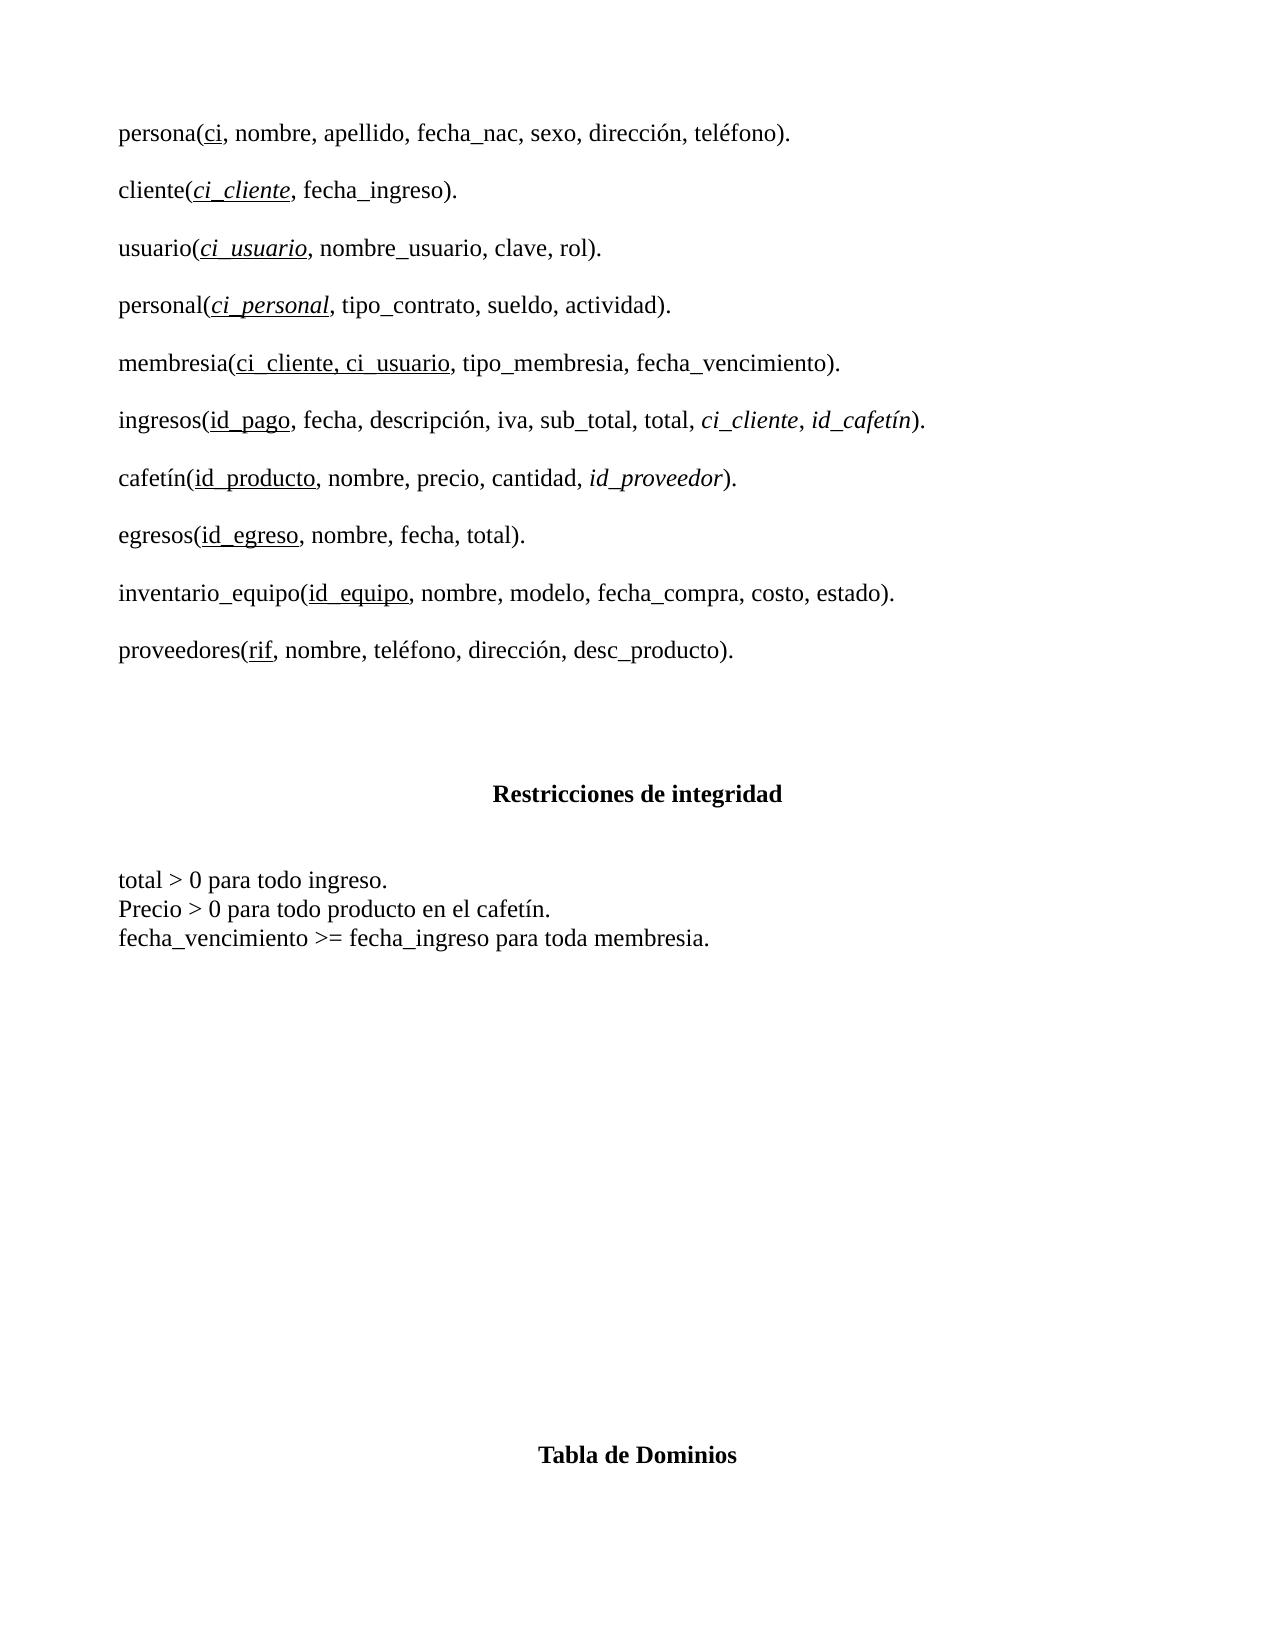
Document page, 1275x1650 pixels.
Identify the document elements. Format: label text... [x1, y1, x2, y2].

text Tabla de Dominios [118, 1441, 1157, 1469]
text Precio > 0 para todo producto en el cafetín. [118, 894, 1157, 923]
text fecha_vencimiento >= fecha_ingreso para toda membresia. [118, 923, 1157, 952]
text personal(ci_personal, tipo_contrato, sueldo, actividad). [118, 291, 1157, 319]
text proveedores(rif, nombre, teléfono, dirección, desc_producto). [118, 636, 1157, 664]
text total > 0 para todo ingreso. [118, 866, 1157, 894]
text Restricciones de integridad [118, 779, 1157, 808]
text inventario_equipo(id_equipo, nombre, modelo, fecha_compra, costo, estado). [118, 578, 1157, 607]
text cliente(ci_cliente, fecha_ingreso). [118, 176, 1157, 204]
text usuario(ci_usuario, nombre_usuario, clave, rol). [118, 233, 1157, 262]
text ingresos(id_pago, fecha, descripción, iva, sub_total, total, ci_cliente, id_cafetín). [118, 406, 1157, 434]
text membresia(ci_cliente, ci_usuario, tipo_membresia, fecha_vencimiento). [118, 348, 1157, 377]
text egresos(id_egreso, nombre, fecha, total). [118, 521, 1157, 549]
text persona(ci, nombre, apellido, fecha_nac, sexo, dirección, teléfono). [118, 118, 1157, 147]
text cafetín(id_producto, nombre, precio, cantidad, id_proveedor). [118, 463, 1157, 492]
